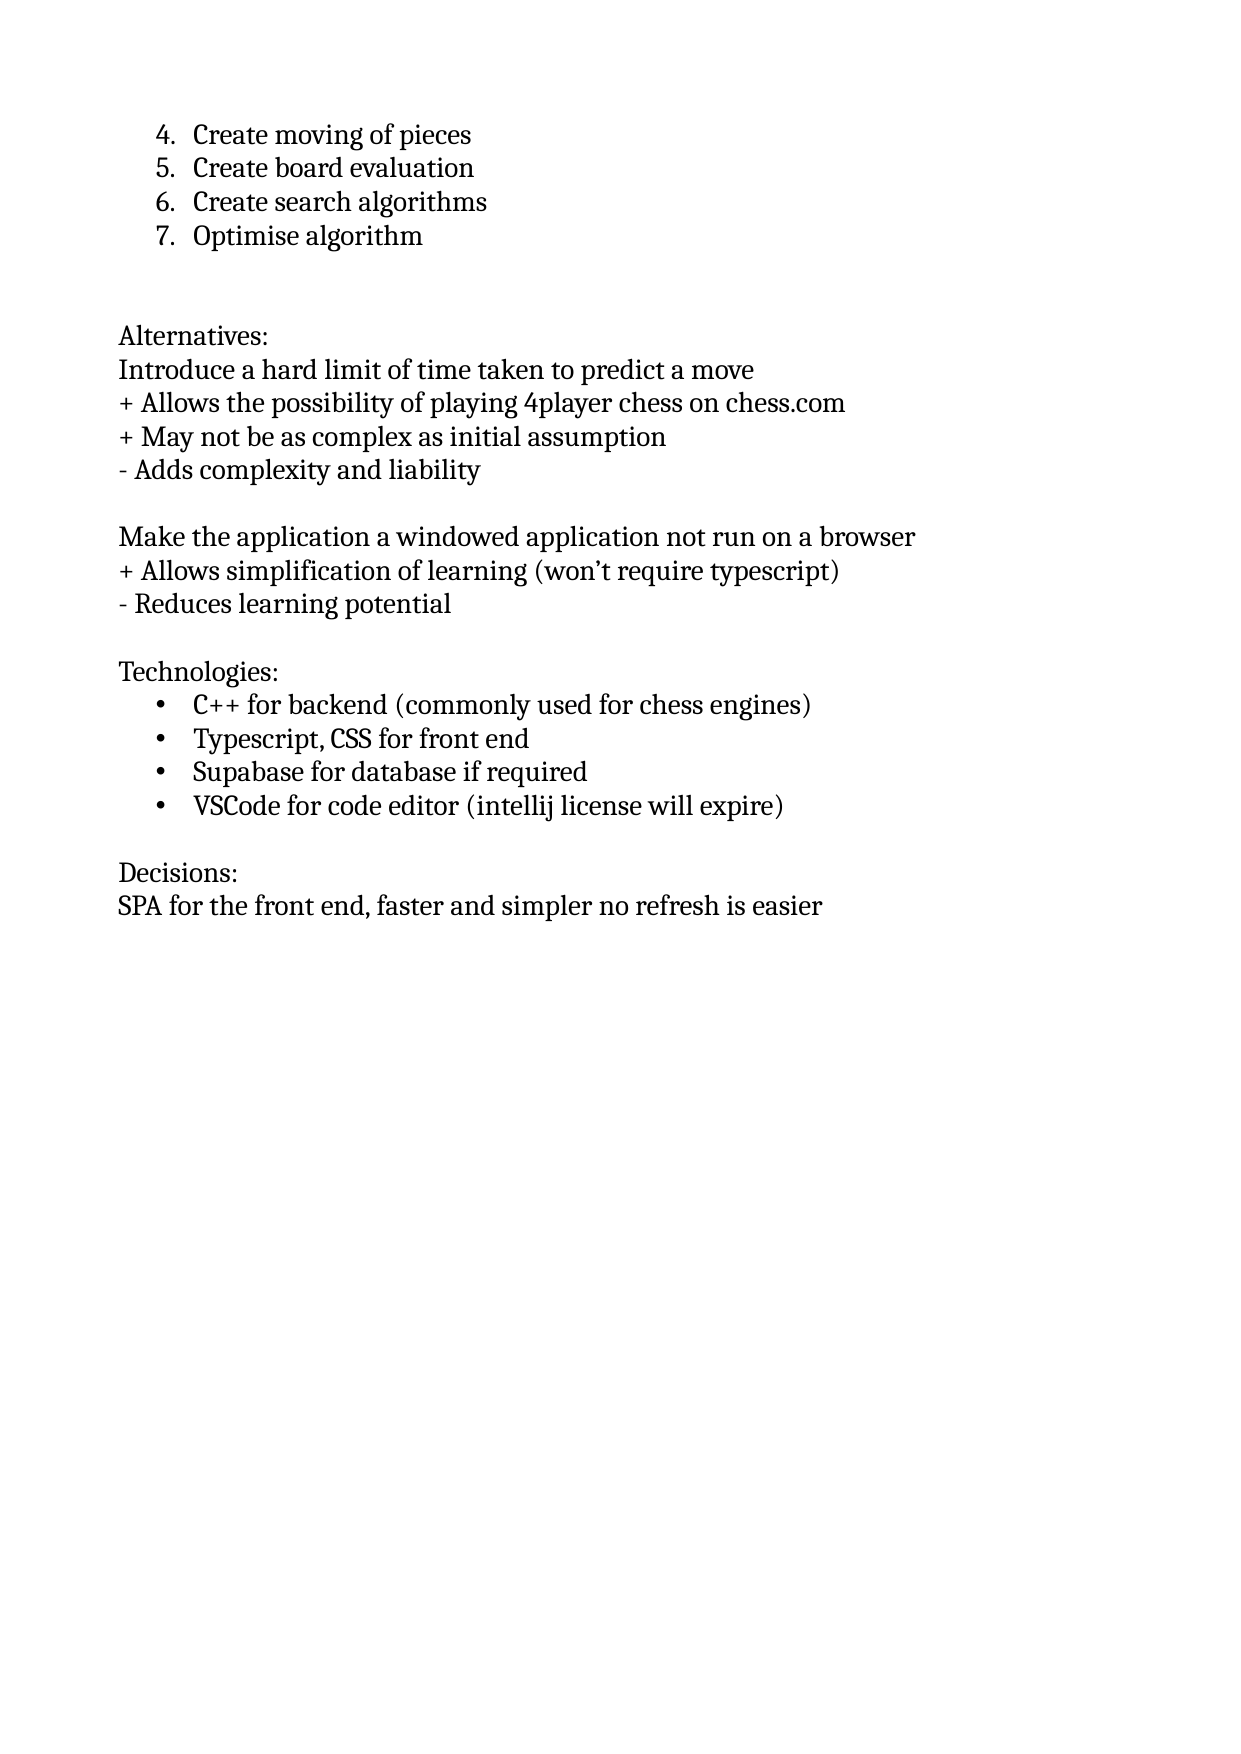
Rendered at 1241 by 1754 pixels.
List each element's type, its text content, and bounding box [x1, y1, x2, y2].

text + May not be as complex as initial assumption [118, 420, 1122, 453]
text Technologies: [118, 655, 1122, 688]
text Alternatives: [118, 319, 1122, 353]
text - Reduces learning potential [118, 588, 1122, 621]
text SPA for the front end, faster and simpler no refresh is easier [118, 889, 1122, 923]
text Make the application a windowed application not run on a browser + Allows simplification of learning (won’t require typescript) [118, 521, 1122, 588]
list Create moving of pieces [156, 118, 1122, 152]
list Supabase for database if required [156, 755, 1122, 789]
text + Allows the possibility of playing 4player chess on chess.com [118, 386, 1122, 420]
list VSCode for code editor (intellij license will expire) [156, 789, 1122, 822]
list Optimise algorithm [156, 219, 1122, 252]
text Decisions: [118, 856, 1122, 889]
list Typescript, CSS for front end [156, 722, 1122, 755]
list Create search algorithms [156, 185, 1122, 219]
list C++ for backend (commonly used for chess engines) [156, 688, 1122, 722]
text - Adds complexity and liability [118, 453, 1122, 487]
list Create board evaluation [156, 152, 1122, 185]
text Introduce a hard limit of time taken to predict a move [118, 353, 1122, 386]
